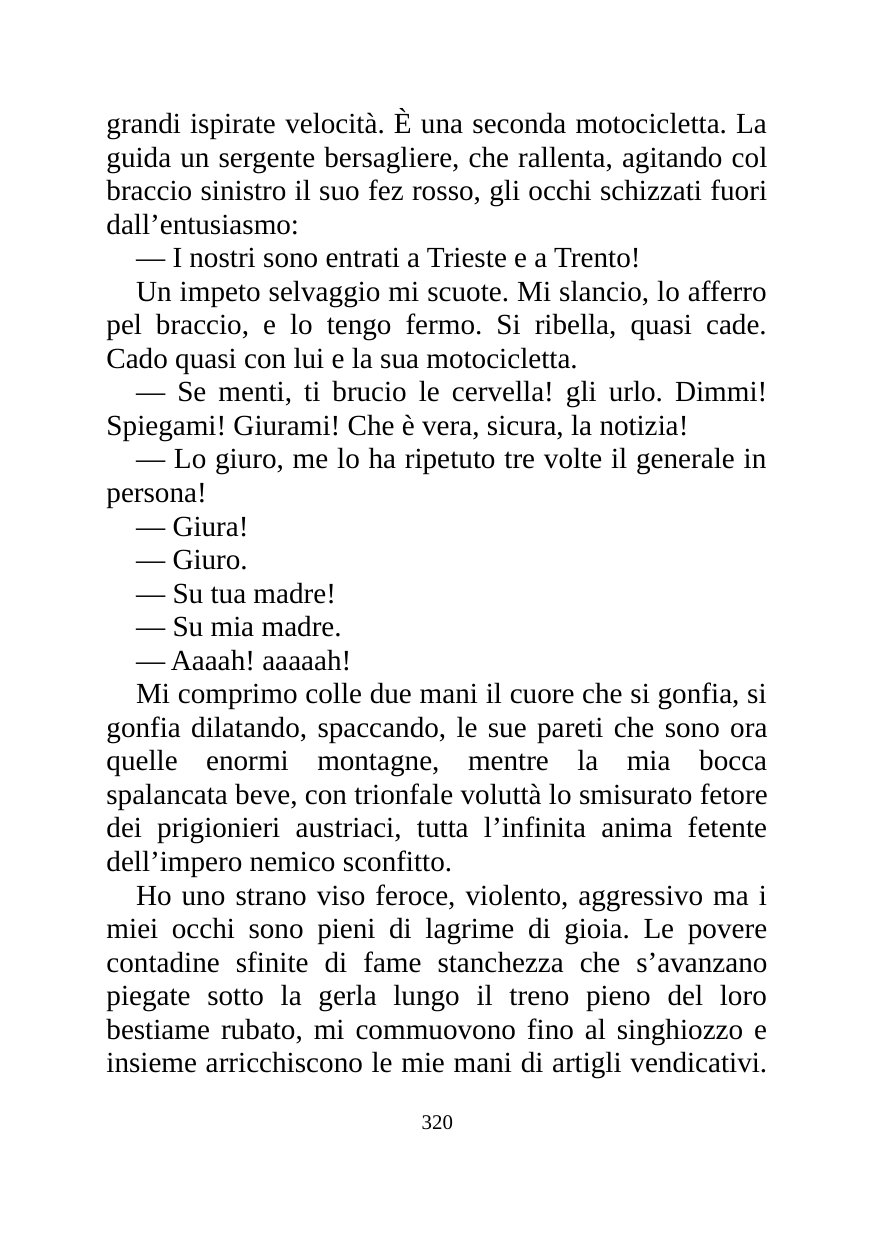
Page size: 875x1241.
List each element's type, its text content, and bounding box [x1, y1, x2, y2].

text — I nostri sono entrati a Trieste e a Trento! [106, 240, 768, 274]
text — Giura! [106, 509, 768, 542]
text grandi ispirate velocità. È una seconda motocicletta. La guida un sergente bersagliere, che rallenta, agitando col braccio sinistro il suo fez rosso, gli occhi schizzati fuori dall’entusiasmo: [106, 106, 768, 240]
text Ho uno strano viso feroce, violento, aggressivo ma i miei occhi sono pieni di lagrime di gioia. Le povere contadine sfinite di fame stanchezza che s’avanzano piegate sotto la gerla lungo il treno pieno del loro bestiame rubato, mi commuovono fino al singhiozzo e insieme arricchiscono le mie mani di artigli vendicativi. [106, 878, 768, 1079]
text — Se menti, ti brucio le cervella! gli urlo. Dimmi! Spiegami! Giurami! Che è vera, sicura, la notizia! [106, 374, 768, 442]
text — Aaaah! aaaaah! [106, 643, 768, 676]
text — Giuro. [106, 542, 768, 576]
text Un impeto selvaggio mi scuote. Mi slancio, lo afferro pel braccio, e lo tengo fermo. Si ribella, quasi cade. Cado quasi con lui e la sua motocicletta. [106, 274, 768, 374]
text Mi comprimo colle due mani il cuore che si gonfia, si gonfia dilatando, spaccando, le sue pareti che sono ora quelle enormi montagne, mentre la mia bocca spalancata beve, con trionfale voluttà lo smisurato fetore dei prigionieri austriaci, tutta l’infinita anima fetente dell’impero nemico sconfitto. [106, 676, 768, 878]
text — Su mia madre. [106, 609, 768, 643]
text — Lo giuro, me lo ha ripetuto tre volte il generale in persona! [106, 442, 768, 509]
text — Su tua madre! [106, 576, 768, 609]
